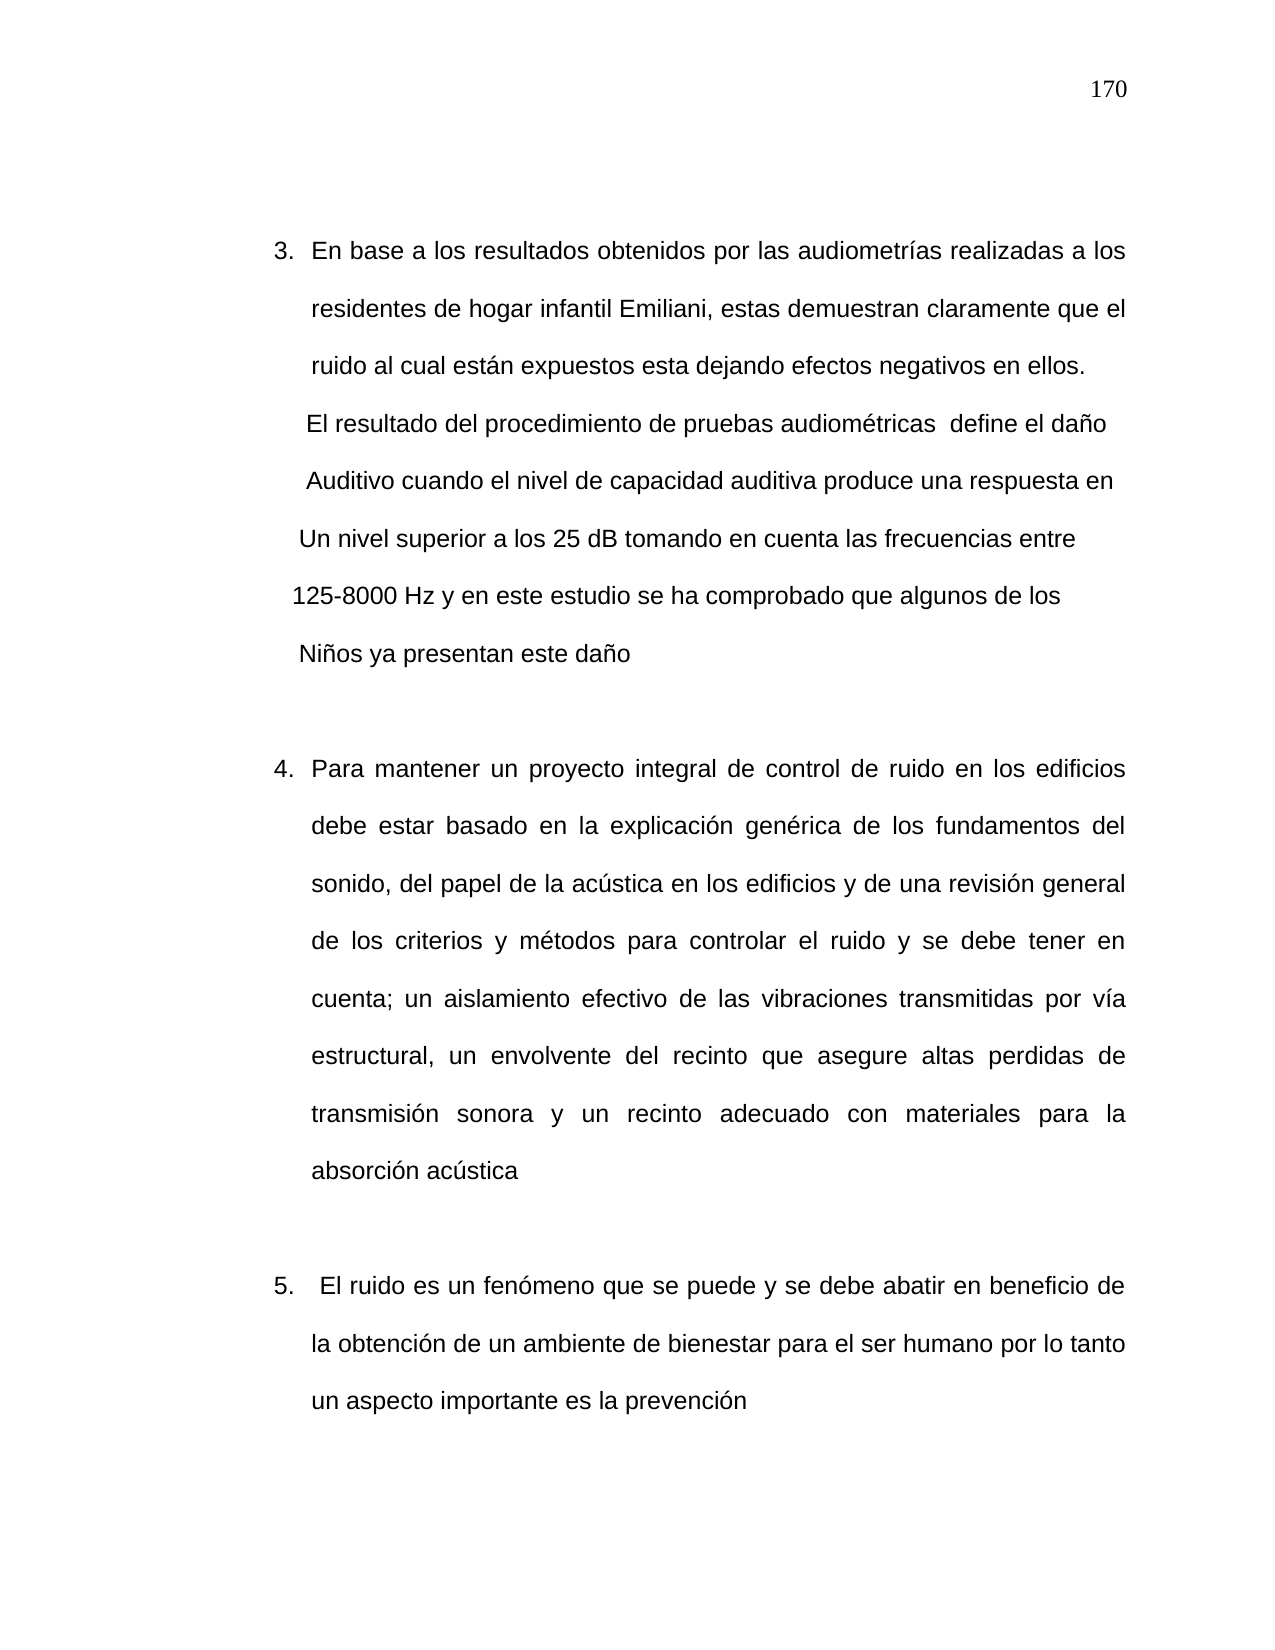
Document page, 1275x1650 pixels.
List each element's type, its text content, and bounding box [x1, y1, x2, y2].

text Niños ya presentan este daño [236, 639, 1127, 667]
text El resultado del procedimiento de pruebas audiométricas define el daño [236, 409, 1127, 437]
text 125-8000 Hz y en este estudio se ha comprobado que algunos de los [236, 581, 1127, 610]
list Para mantener un proyecto integral de control de ruido en los edificios debe estar basado en la explicación genérica de los fundamentos del sonido, del papel de la acústica en los edificios y de una revisión general de los criterios y métodos para controlar el ruido y se debe tener en cuenta; un aislamiento efectivo de las vibraciones transmitidas por vía estructural, un envolvente del recinto que asegure altas perdidas de transmisión sonora y un recinto adecuado con materiales para la absorción acústica [274, 754, 1127, 1185]
text Auditivo cuando el nivel de capacidad auditiva produce una respuesta en [236, 466, 1127, 495]
list El ruido es un fenómeno que se puede y se debe abatir en beneficio de la obtención de un ambiente de bienestar para el ser humano por lo tanto un aspecto importante es la prevención [274, 1271, 1127, 1415]
list En base a los resultados obtenidos por las audiometrías realizadas a los residentes de hogar infantil Emiliani, estas demuestran claramente que el ruido al cual están expuestos esta dejando efectos negativos en ellos. [274, 236, 1127, 380]
text Un nivel superior a los 25 dB tomando en cuenta las frecuencias entre [236, 524, 1127, 552]
